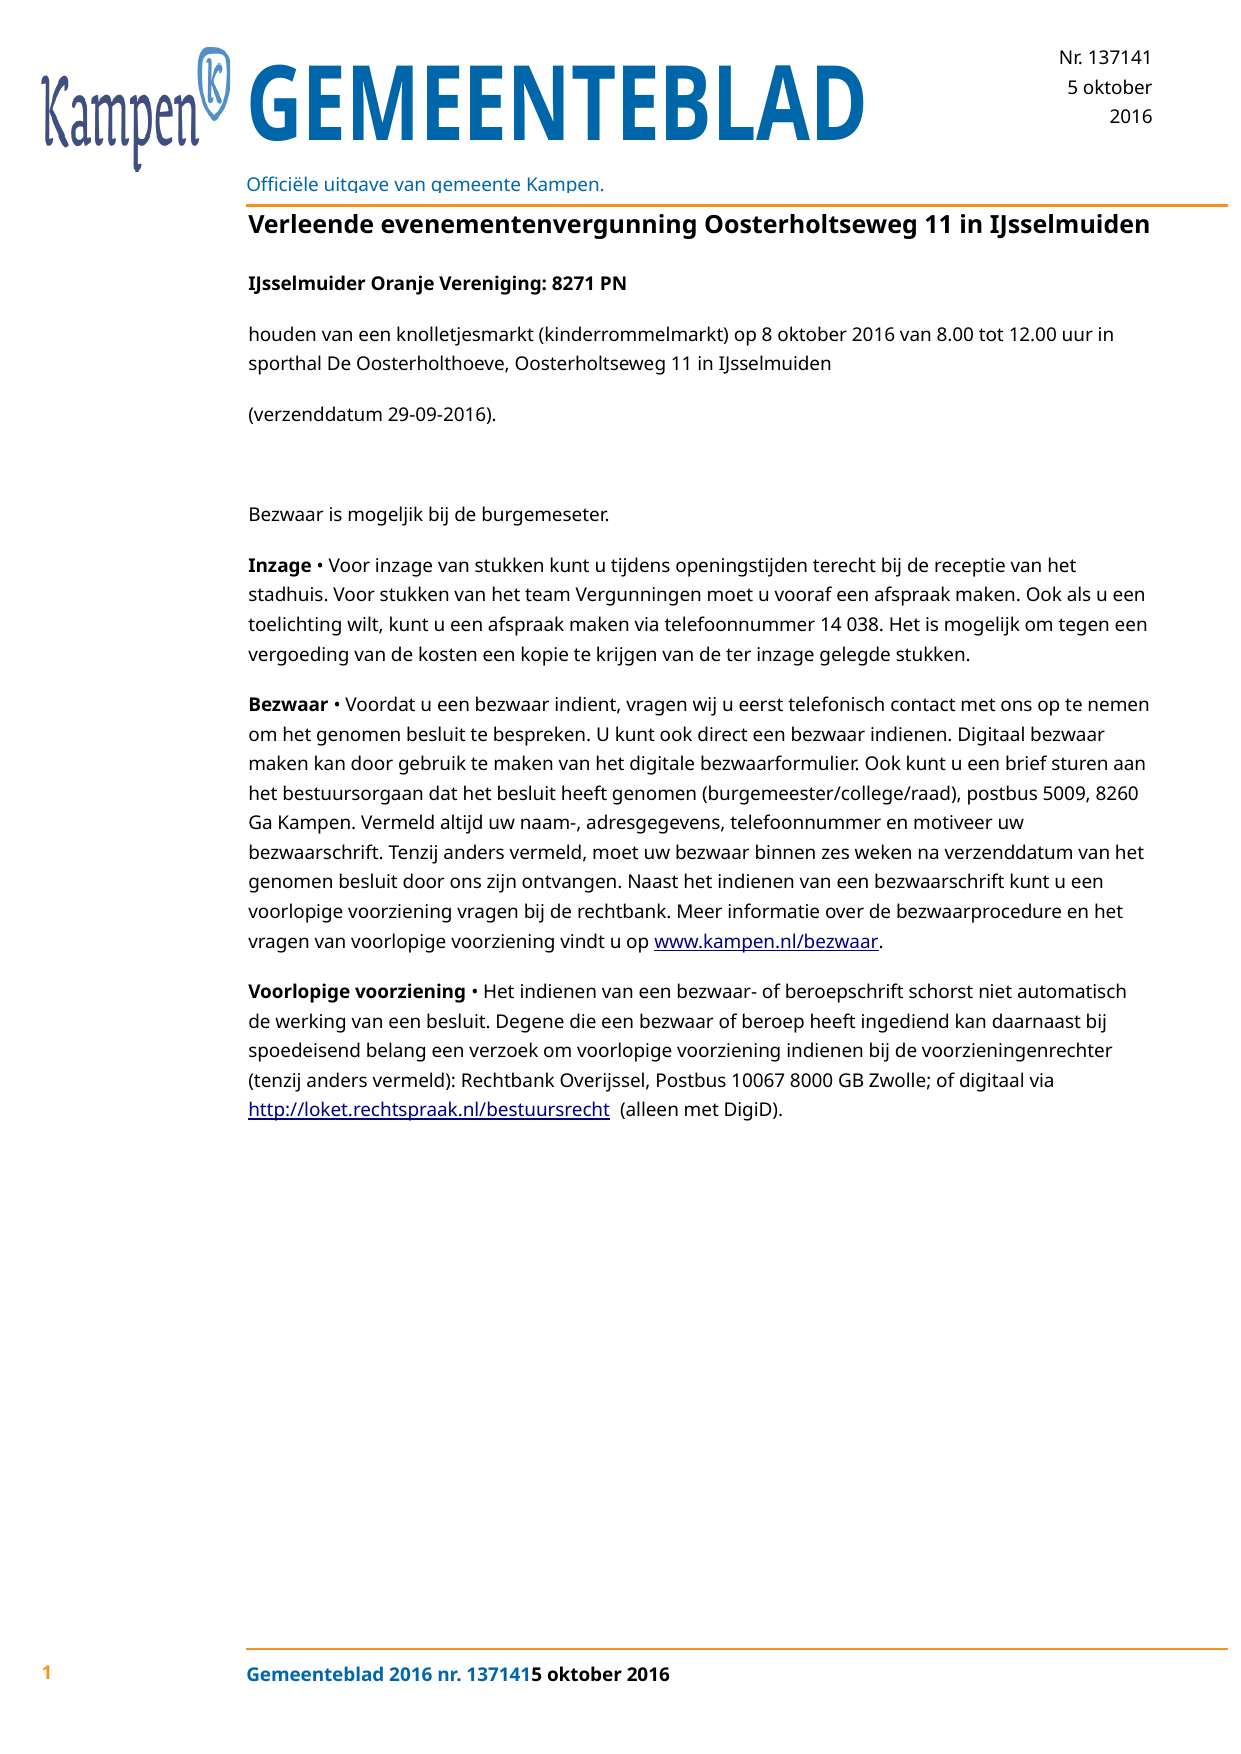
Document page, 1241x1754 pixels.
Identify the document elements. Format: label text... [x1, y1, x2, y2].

text Bezwaar • Voordat u een bezwaar indient, vragen wij u eerst telefonisch contact met ons op te nemen om het genomen besluit te bespreken. U kunt ook direct een bezwaar indienen. Digitaal bezwaar maken kan door gebruik te maken van het digitale bezwaarformulier. Ook kunt u een brief sturen aan het bestuursorgaan dat het besluit heeft genomen (burgemeester/college/raad), postbus 5009, 8260 Ga Kampen. Vermeld altijd uw naam-, adresgegevens, telefoonnummer en motiveer uw bezwaarschrift. Tenzij anders vermeld, moet uw bezwaar binnen zes weken na verzenddatum van het genomen besluit door ons zijn ontvangen. Naast het indienen van een bezwaarschrift kunt u een voorlopige voorziening vragen bij de rechtbank. Meer informatie over de bezwaarprocedure en het vragen van voorlopige voorziening vindt u op www.kampen.nl/bezwaar. [248, 691, 1152, 953]
text (verzenddatum 29-09-2016). [248, 401, 1152, 426]
text IJsselmuider Oranje Vereniging: 8271 PN [248, 270, 1152, 296]
text Verleende evenementenvergunning Oosterholtseweg 11 in IJsselmuiden [248, 207, 1152, 241]
text Bezwaar is mogeljik bij de burgemeseter. [248, 502, 1152, 527]
picture [41, 47, 231, 172]
text houden van een knolletjesmarkt (kinderrommelmarkt) op 8 oktober 2016 van 8.00 tot 12.00 uur in sporthal De Oosterholthoeve, Oosterholtseweg 11 in IJsselmuiden [248, 321, 1152, 376]
text Voorlopige voorziening • Het indienen van een bezwaar- of beroepschrift schorst niet automatisch de werking van een besluit. Degene die een bezwaar of beroep heeft ingediend kan daarnaast bij spoedeisend belang een verzoek om voorlopige voorziening indienen bij de voorzieningenrechter (tenzij anders vermeld): Rechtbank Overijssel, Postbus 10067 8000 GB Zwolle; of digitaal via http://loket.rechtspraak.nl/bestuursrecht (alleen met DigiD). [248, 978, 1152, 1122]
text Inzage • Voor inzage van stukken kunt u tijdens openingstijden terecht bij de receptie van het stadhuis. Voor stukken van het team Vergunningen moet u vooraf een afspraak maken. Ook als u een toelichting wilt, kunt u een afspraak maken via telefoonnummer 14 038. Het is mogelijk om tegen een vergoeding van de kosten een kopie te krijgen van de ter inzage gelegde stukken. [248, 552, 1152, 666]
